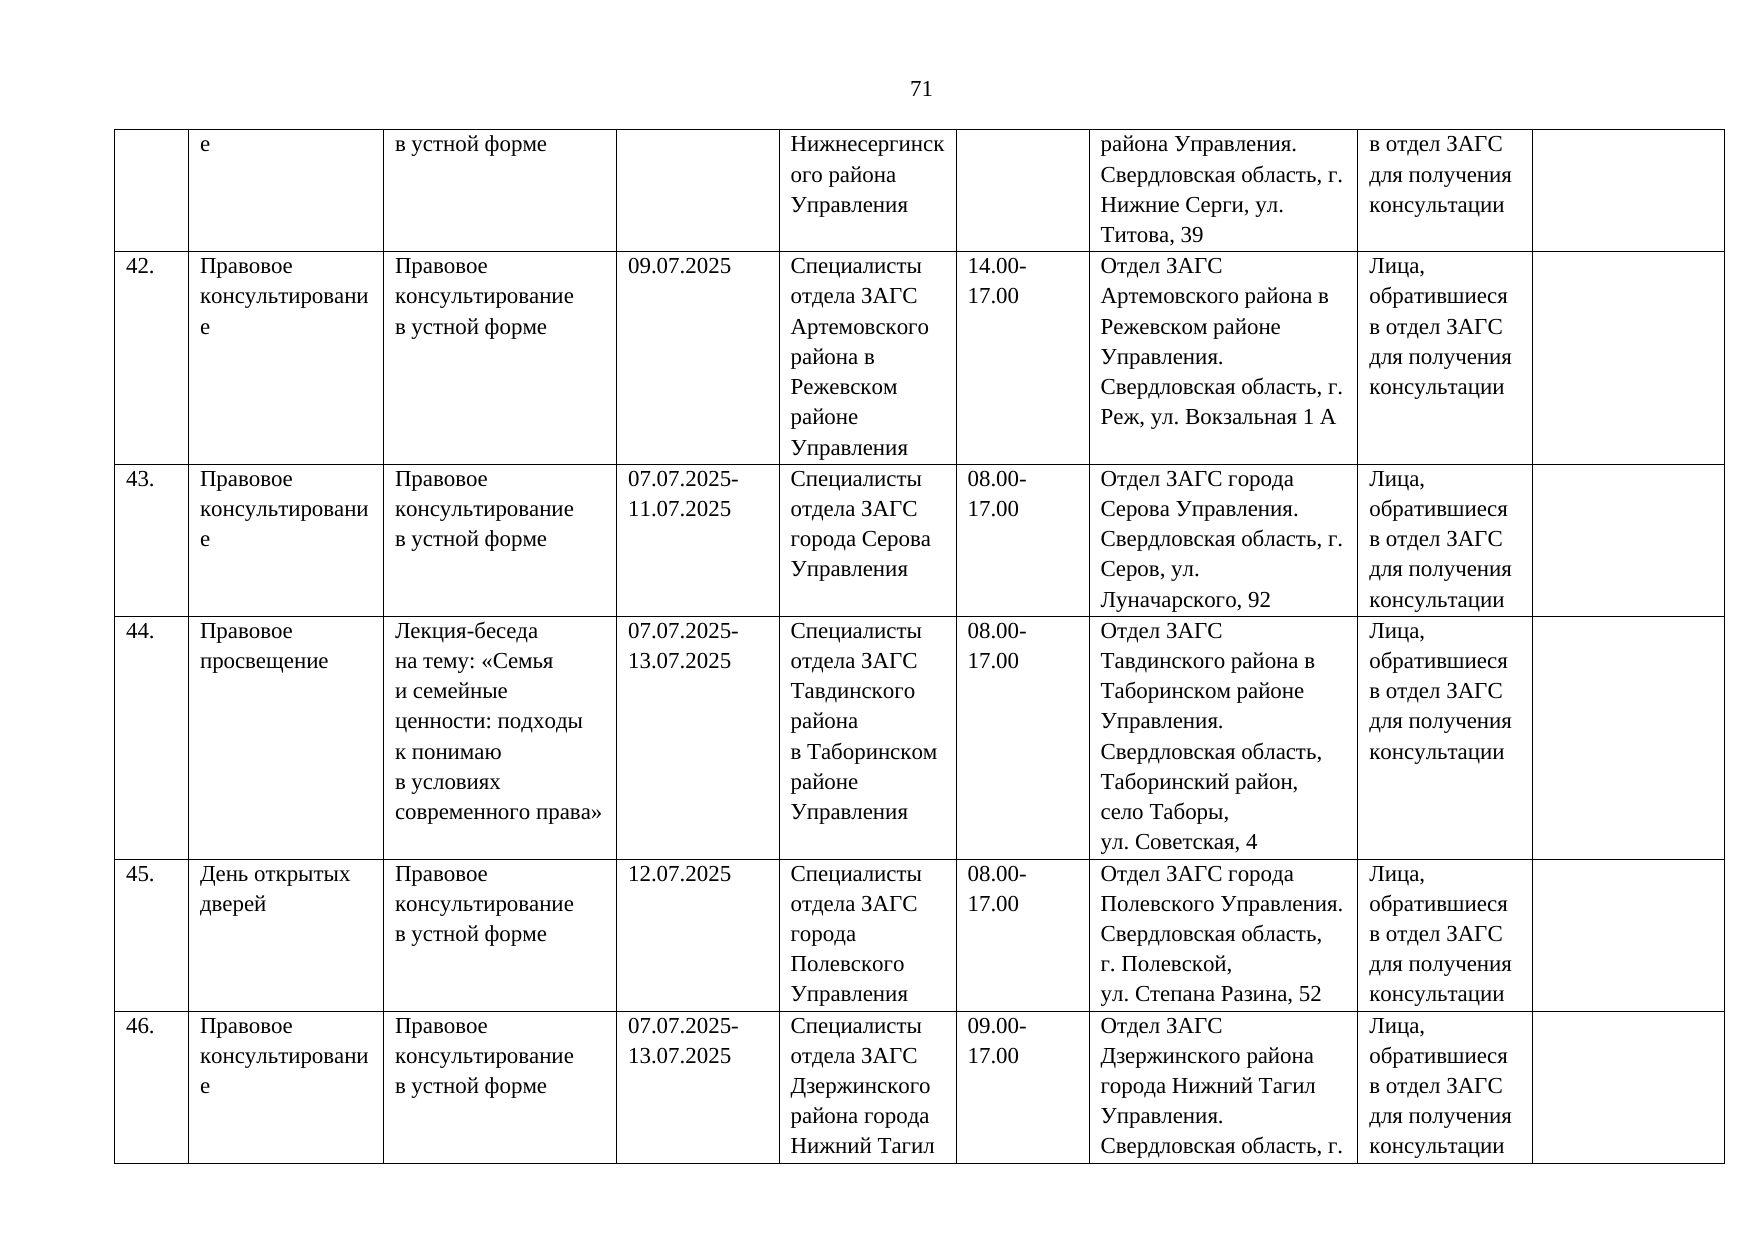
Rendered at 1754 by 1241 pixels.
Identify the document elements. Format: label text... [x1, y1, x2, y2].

table_cell Правовое консультирование в устной форме [384, 1012, 616, 1163]
table_cell в устной форме [384, 130, 616, 251]
table_cell Лица, обратившиеся в отдел ЗАГС для получения консультации [1358, 1012, 1532, 1163]
table_cell 14.00-17.00 [957, 252, 1089, 464]
table_cell Специалисты отдела ЗАГС Тавдинского района в Таборинском районе Управления [780, 617, 956, 858]
table_cell Отдел ЗАГС Артемовского района в Режевском районе Управления. Свердловская область, г. Реж, ул. Вокзальная 1 А [1090, 252, 1357, 464]
table_cell Лица, обратившиеся в отдел ЗАГС для получения консультации [1358, 617, 1532, 858]
table_cell 46. [115, 1012, 188, 1163]
table_cell Отдел ЗАГС Дзержинского района города Нижний Тагил Управления. Свердловская область, г. [1090, 1012, 1357, 1163]
table_cell Специалисты отдела ЗАГС города Серова Управления [780, 465, 956, 616]
table_cell 07.07.2025- 11.07.2025 [617, 465, 779, 616]
table_cell [1533, 465, 1724, 616]
table_cell 45. [115, 860, 188, 1011]
table_cell Лица, обратившиеся в отдел ЗАГС для получения консультации [1358, 252, 1532, 464]
table_cell Специалисты отдела ЗАГС Дзержинского района города Нижний Тагил [780, 1012, 956, 1163]
table_cell 44. [115, 617, 188, 858]
table_cell Правовое консультирование [189, 252, 383, 464]
table_cell [1533, 1012, 1724, 1163]
table_cell [1533, 252, 1724, 464]
table_cell [617, 130, 779, 251]
table_cell Правовое консультирование [189, 1012, 383, 1163]
table_cell Отдел ЗАГС Тавдинского района в Таборинском районе Управления. Свердловская область, Таборинский район, село Таборы, ул. Советская, 4 [1090, 617, 1357, 858]
table_cell 08.00-17.00 [957, 860, 1089, 1011]
table_cell 09.07.2025 [617, 252, 779, 464]
table_cell Отдел ЗАГС города Полевского Управления. Свердловская область, г. Полевской, ул. Степана Разина, 52 [1090, 860, 1357, 1011]
table_cell 07.07.2025- 13.07.2025 [617, 617, 779, 858]
table_cell Лица, обратившиеся в отдел ЗАГС для получения консультации [1358, 860, 1532, 1011]
table_cell День открытых дверей [189, 860, 383, 1011]
table_cell Правовое консультирование в устной форме [384, 252, 616, 464]
table_cell 12.07.2025 [617, 860, 779, 1011]
table_cell е [189, 130, 383, 251]
table_cell Нижнесергинского района Управления [780, 130, 956, 251]
table_cell 08.00-17.00 [957, 465, 1089, 616]
table_cell [1533, 130, 1724, 251]
table_cell [115, 130, 188, 251]
table_cell [1533, 860, 1724, 1011]
table_cell 43. [115, 465, 188, 616]
table_cell района Управления. Свердловская область, г. Нижние Серги, ул. Титова, 39 [1090, 130, 1357, 251]
table_cell 07.07.2025- 13.07.2025 [617, 1012, 779, 1163]
table_cell [957, 130, 1089, 251]
table_cell 09.00-17.00 [957, 1012, 1089, 1163]
table_cell Специалисты отдела ЗАГС Артемовского района в Режевском районе Управления [780, 252, 956, 464]
table_cell в отдел ЗАГС для получения консультации [1358, 130, 1532, 251]
table_cell Правовое консультирование в устной форме [384, 465, 616, 616]
table_cell Лекция-беседа на тему: «Семья и семейные ценности: подходы к понимаю в условиях современного права» [384, 617, 616, 858]
table_cell [1533, 617, 1724, 858]
table_cell Правовое просвещение [189, 617, 383, 858]
table_cell Правовое консультирование в устной форме [384, 860, 616, 1011]
table_cell Отдел ЗАГС города Серова Управления. Свердловская область, г. Серов, ул. Луначарского, 92 [1090, 465, 1357, 616]
table_cell 08.00-17.00 [957, 617, 1089, 858]
table_cell Специалисты отдела ЗАГС города Полевского Управления [780, 860, 956, 1011]
table_cell Лица, обратившиеся в отдел ЗАГС для получения консультации [1358, 465, 1532, 616]
table_cell 42. [115, 252, 188, 464]
table_cell Правовое консультирование [189, 465, 383, 616]
